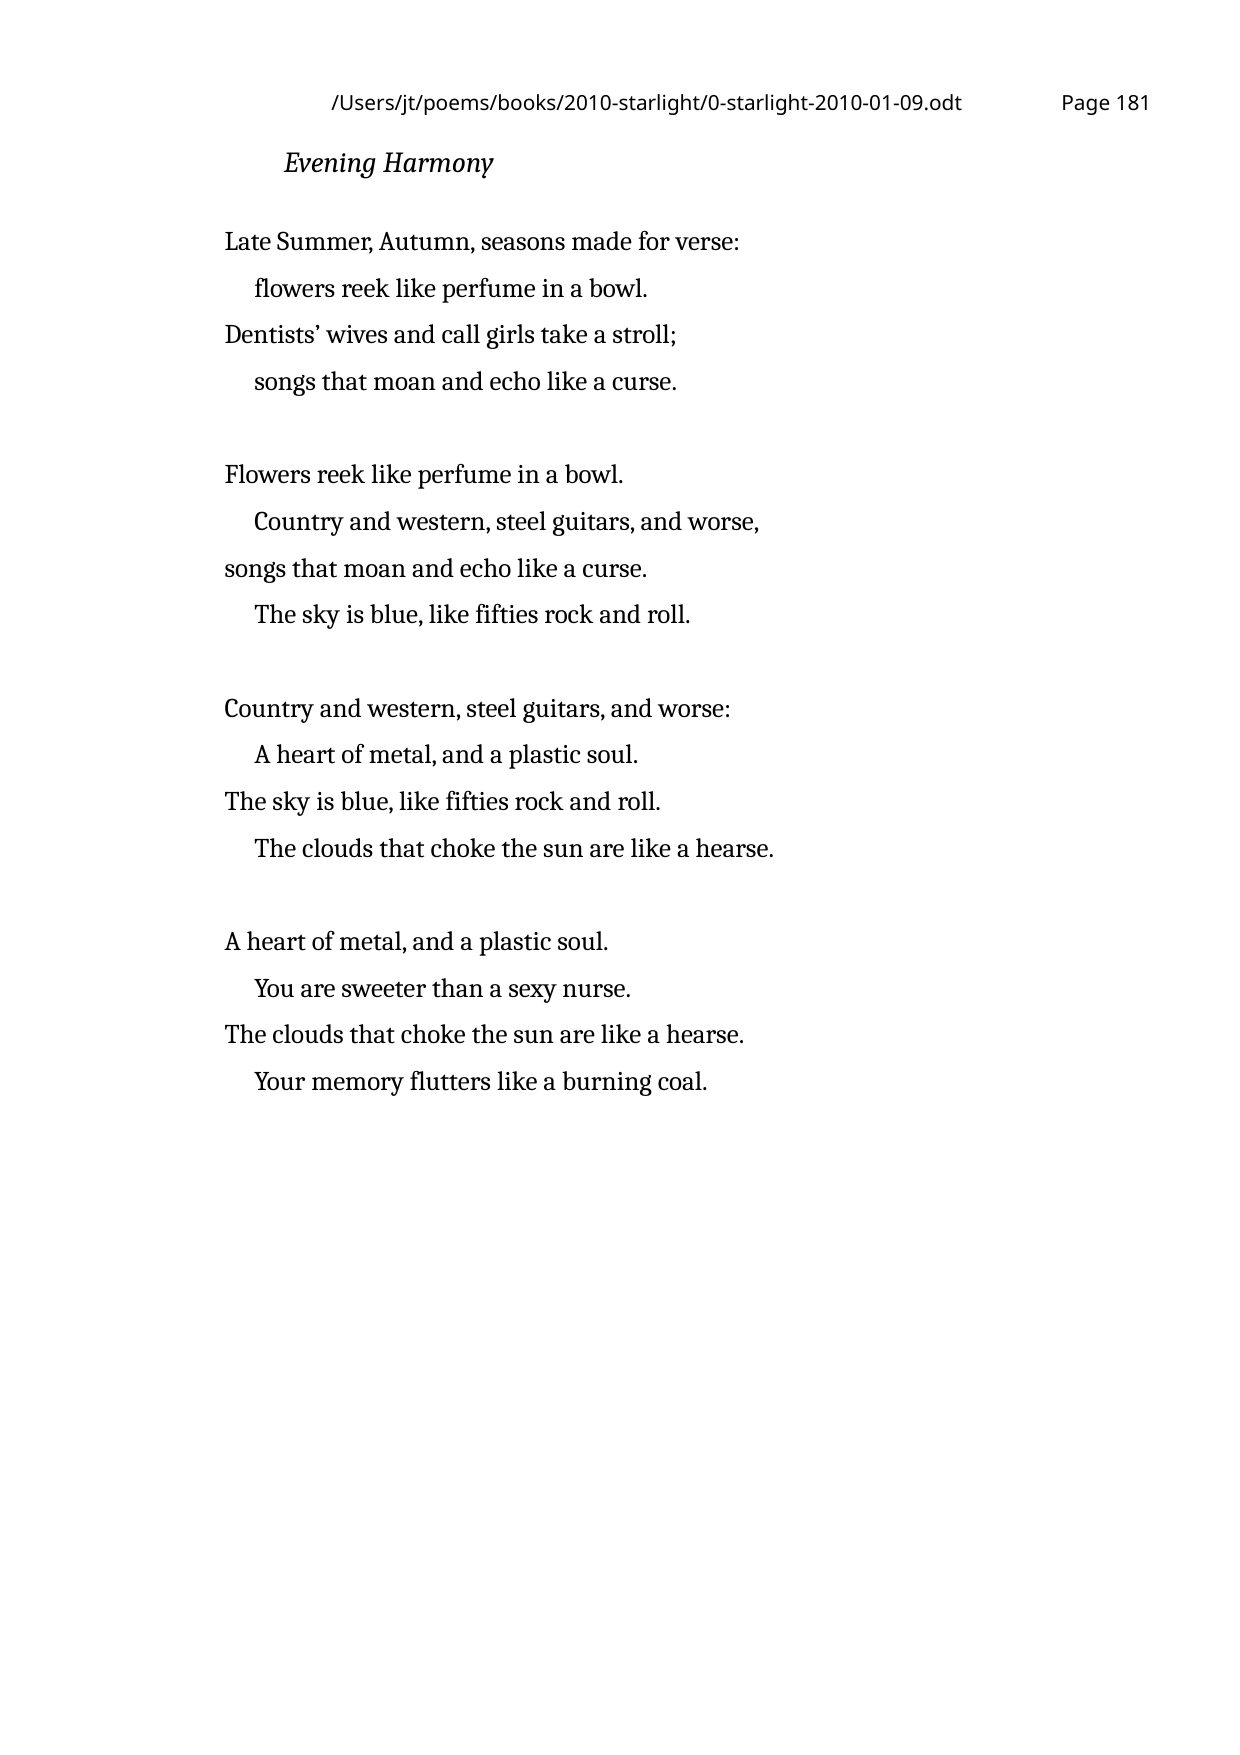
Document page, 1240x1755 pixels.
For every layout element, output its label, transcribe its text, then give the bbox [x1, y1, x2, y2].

text The clouds that choke the sun are like a hearse. [224, 1019, 1151, 1051]
text The clouds that choke the sun are like a hearse. [224, 833, 1151, 864]
text Dentists’ wives and call girls take a stroll; [224, 319, 1151, 351]
text songs that moan and echo like a curse. [224, 366, 1151, 397]
text flowers reek like perfume in a bowl. [224, 273, 1151, 304]
text songs that moan and echo like a curse. [224, 553, 1151, 584]
text Your memory flutters like a burning coal. [224, 1066, 1151, 1097]
text Country and western, steel guitars, and worse: [224, 693, 1151, 724]
text The sky is blue, like fifties rock and roll. [224, 599, 1151, 631]
text Country and western, steel guitars, and worse, [224, 506, 1151, 537]
text A heart of metal, and a plastic soul. [224, 926, 1151, 957]
text You are sweeter than a sexy nurse. [224, 973, 1151, 1004]
text A heart of metal, and a plastic soul. [224, 739, 1151, 771]
text The sky is blue, like fifties rock and roll. [224, 786, 1151, 817]
title Evening Harmony [283, 146, 1062, 180]
text Late Summer, Autumn, seasons made for verse: [224, 226, 1151, 257]
text Flowers reek like perfume in a bowl. [224, 459, 1151, 491]
